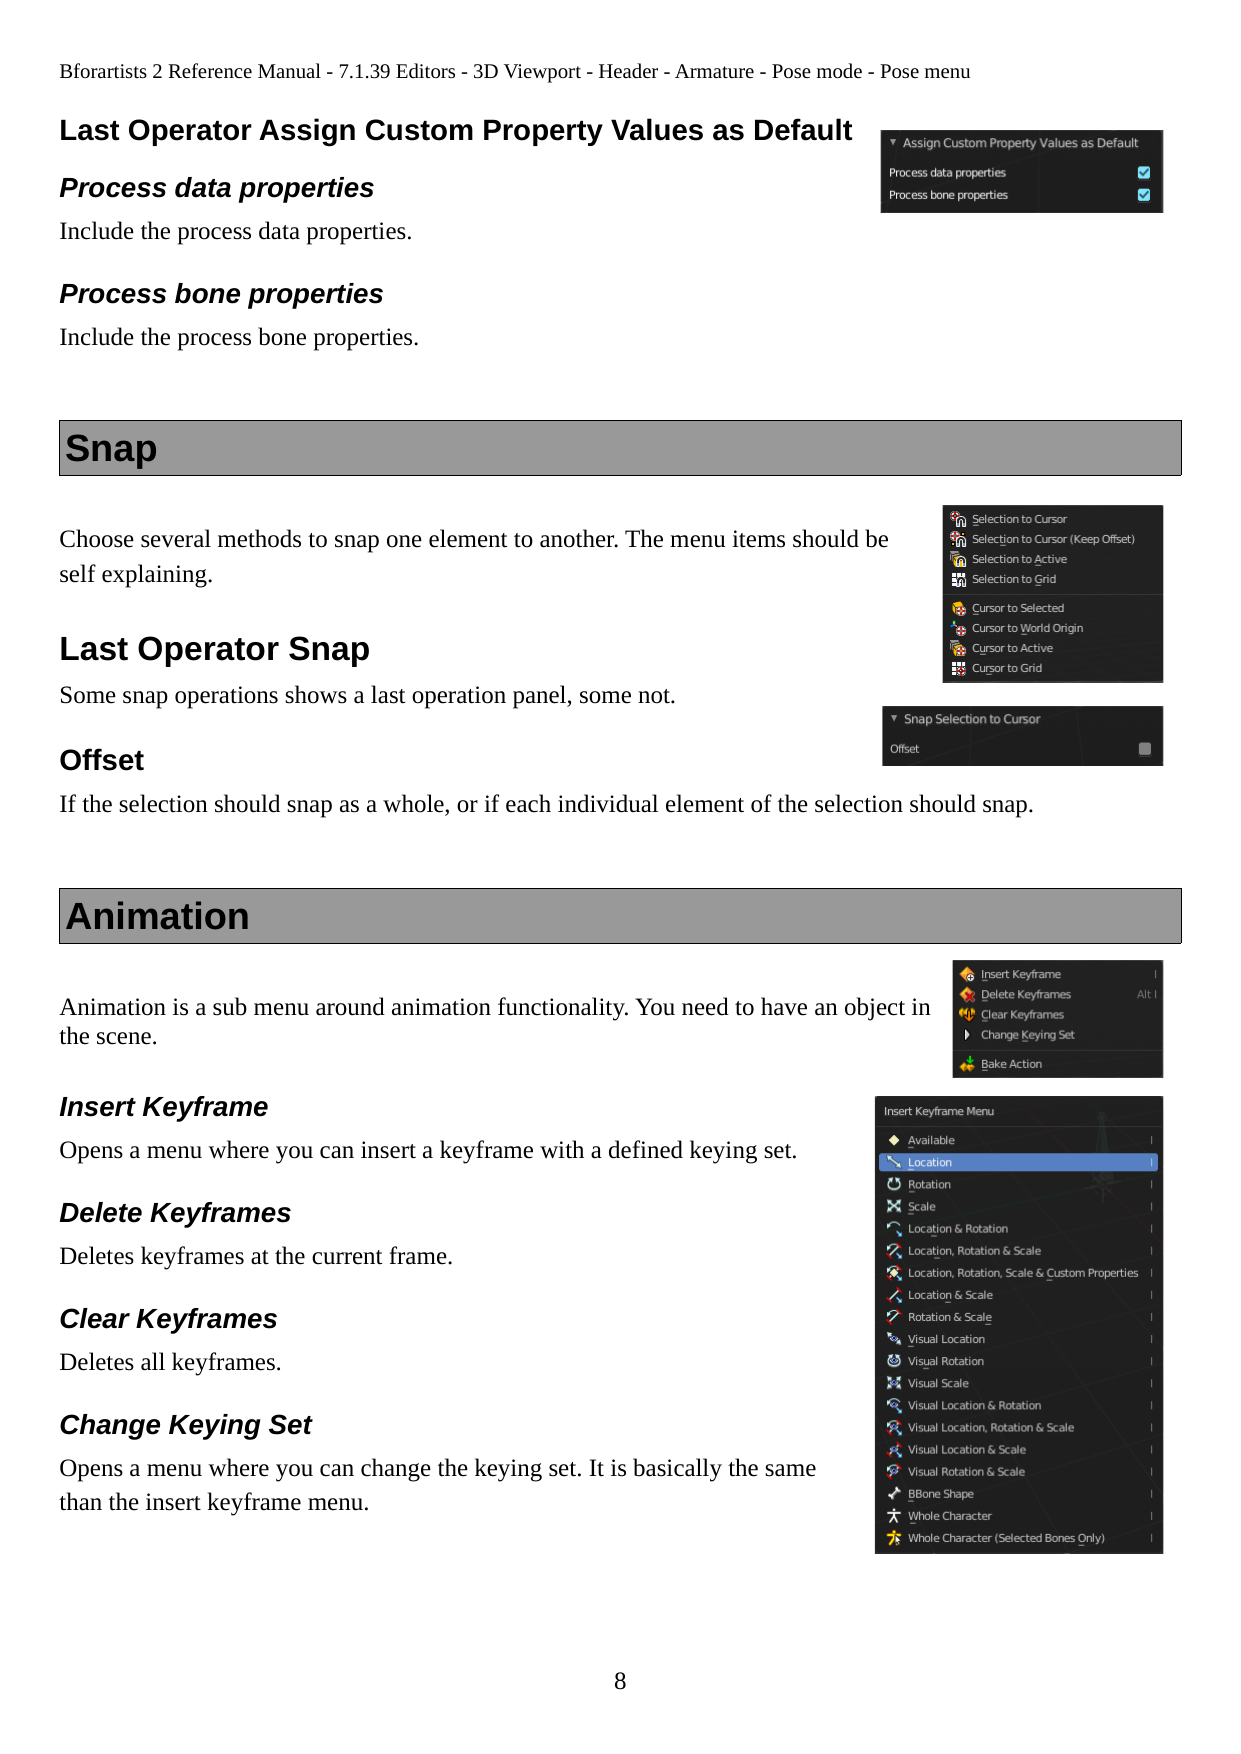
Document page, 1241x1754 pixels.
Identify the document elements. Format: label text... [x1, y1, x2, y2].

text Opens a menu where you can change the keying set. It is basically the same than the insert keyframe menu. [59, 1453, 874, 1516]
picture [942, 505, 1164, 683]
text Deletes all keyframes. [59, 1347, 874, 1376]
subtitle Insert Keyframe [59, 1091, 1181, 1123]
table_header Animation [60, 889, 1181, 943]
text Opens a menu where you can insert a keyframe with a defined keying set. [59, 1135, 874, 1164]
text Include the process data properties. [59, 216, 1181, 244]
text Include the process bone properties. [59, 322, 1181, 350]
text Some snap operations shows a last operation panel, some not. [59, 680, 1181, 708]
text Choose several methods to snap one element to another. The menu items should be self explaining. [59, 524, 942, 587]
text Deletes keyframes at the current frame. [59, 1241, 874, 1270]
subtitle [1164, 171, 1181, 203]
subtitle Offset [59, 743, 1181, 777]
table_header Snap [60, 421, 1181, 475]
subtitle [1164, 1303, 1181, 1334]
subtitle [1164, 628, 1181, 667]
subtitle Clear Keyframes [59, 1303, 874, 1334]
subtitle Process bone properties [59, 277, 1181, 309]
subtitle Last Operator Snap [59, 628, 942, 667]
subtitle Change Keying Set [59, 1409, 874, 1441]
subtitle [1164, 1197, 1181, 1229]
picture [952, 960, 1164, 1078]
text [1164, 1347, 1181, 1376]
picture [874, 1096, 1164, 1554]
picture [882, 706, 1164, 766]
text Animation is a sub menu around animation functionality. You need to have an object in the scene. [59, 992, 952, 1049]
picture [880, 130, 1164, 213]
subtitle Delete Keyframes [59, 1197, 874, 1229]
text If the selection should snap as a whole, or if each individual element of the selection should snap. [59, 789, 1181, 818]
subtitle Process data properties [59, 171, 880, 203]
subtitle [1164, 1409, 1181, 1441]
subtitle Last Operator Assign Custom Property Values as Default [59, 113, 1181, 146]
